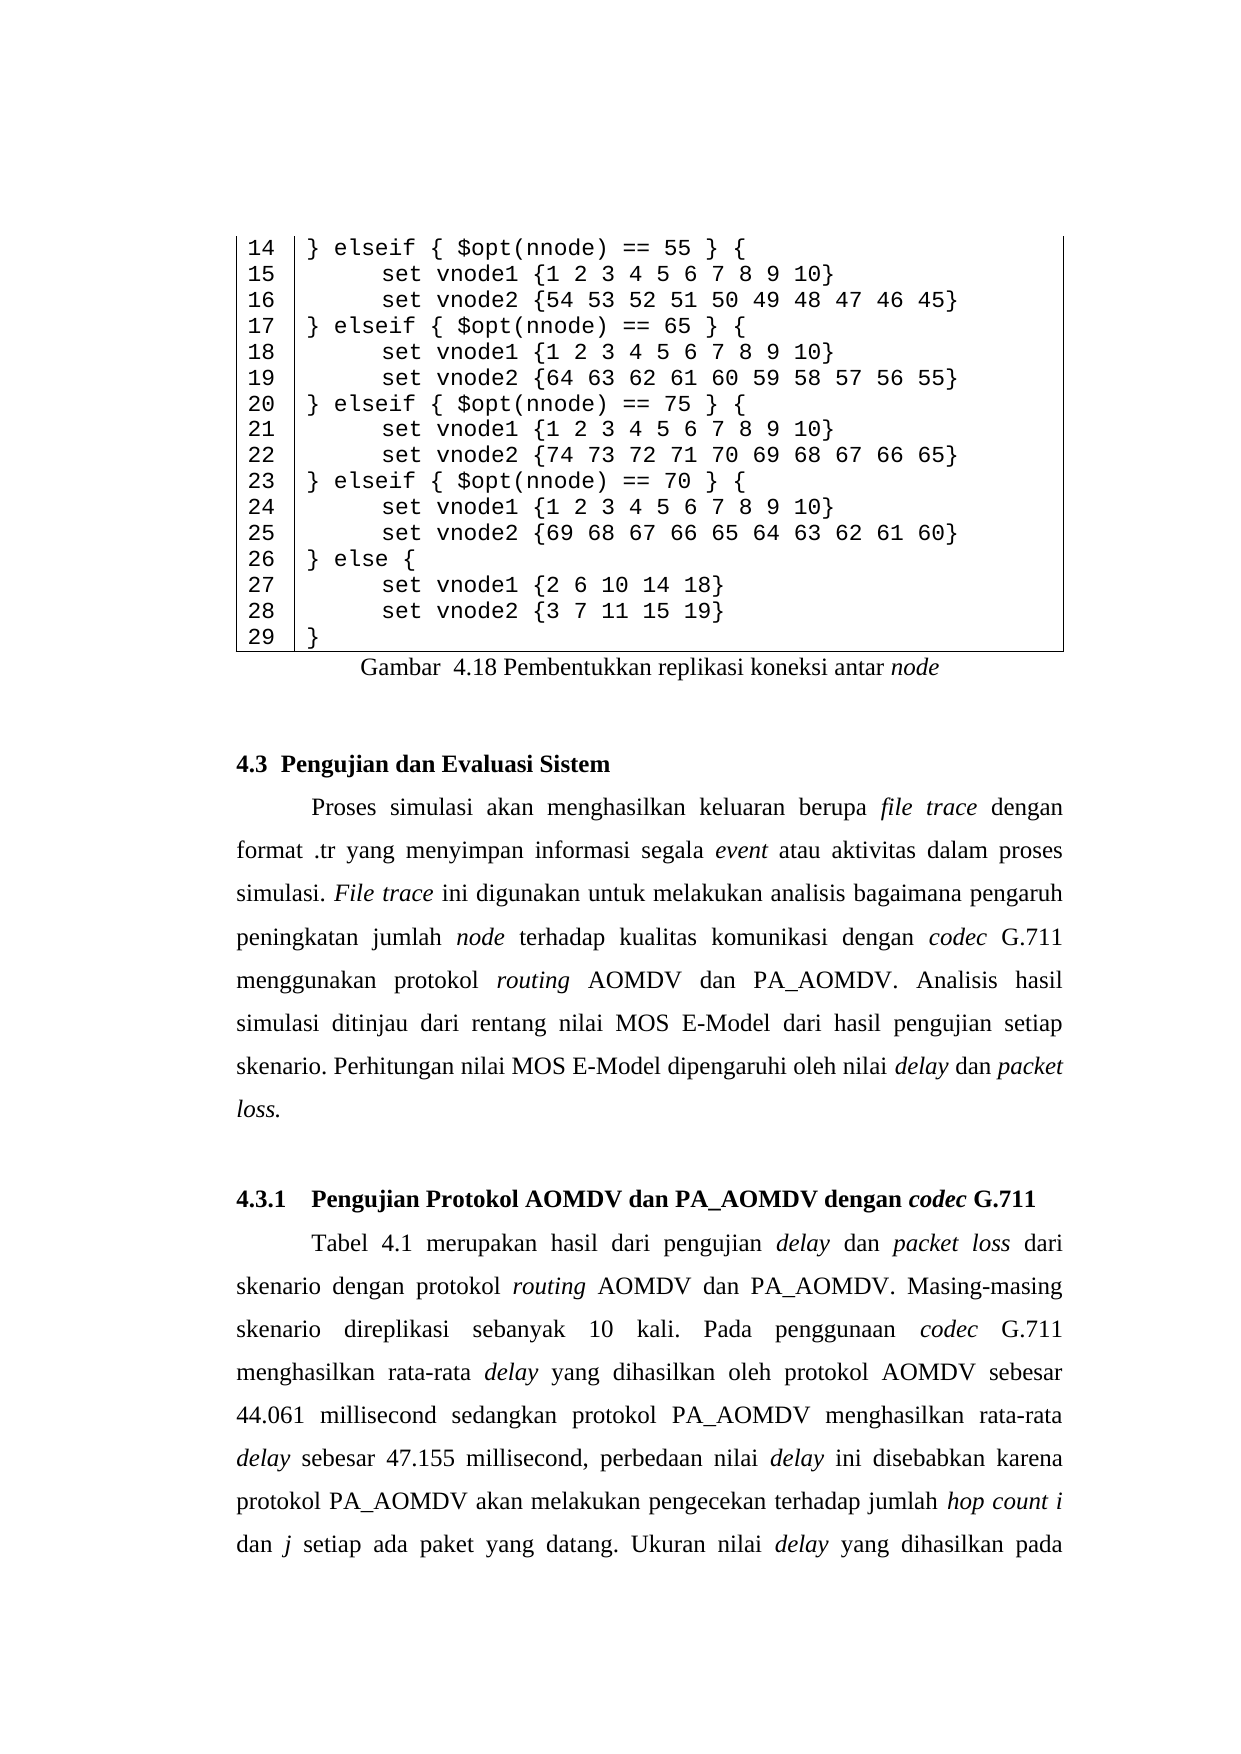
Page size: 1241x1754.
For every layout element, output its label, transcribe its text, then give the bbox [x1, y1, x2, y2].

table_cell } elseif { $opt(nnode) == 75 } { [295, 392, 1063, 418]
table_cell 19 [237, 366, 294, 392]
table_cell 25 [237, 522, 294, 547]
table_cell set vnode1 {2 6 10 14 18} [295, 574, 1063, 599]
table_cell set vnode1 {1 2 3 4 5 6 7 8 9 10} [295, 496, 1063, 522]
table_cell 17 [237, 314, 294, 340]
table_cell 24 [237, 496, 294, 522]
table_cell set vnode2 {3 7 11 15 19} [295, 599, 1063, 625]
table_cell 29 [237, 625, 294, 651]
table_cell } elseif { $opt(nnode) == 55 } { [295, 236, 1063, 262]
table_cell 21 [237, 418, 294, 444]
table_cell 28 [237, 599, 294, 625]
table_cell 22 [237, 444, 294, 470]
table_cell set vnode1 {1 2 3 4 5 6 7 8 9 10} [295, 418, 1063, 444]
table_cell 26 [237, 548, 294, 573]
table_cell 14 [237, 236, 294, 262]
table_cell set vnode2 {64 63 62 61 60 59 58 57 56 55} [295, 366, 1063, 392]
subtitle Pengujian Protokol AOMDV dan PA_AOMDV dengan codec G.711 [236, 1184, 1063, 1213]
text Gambar 4.38 Pembentukkan replikasi koneksi antar node [236, 652, 1063, 681]
table_cell 15 [237, 262, 294, 288]
table_cell 27 [237, 574, 294, 599]
table_cell set vnode2 {69 68 67 66 65 64 63 62 61 60} [295, 522, 1063, 547]
table_cell set vnode1 {1 2 3 4 5 6 7 8 9 10} [295, 262, 1063, 288]
table_cell set vnode2 {54 53 52 51 50 49 48 47 46 45} [295, 288, 1063, 314]
table_cell } elseif { $opt(nnode) == 70 } { [295, 470, 1063, 496]
table_cell } else { [295, 548, 1063, 573]
table_cell } [295, 625, 1063, 651]
list Proses simulasi akan menghasilkan keluaran berupa file trace dengan format .tr yang menyimpan informasi segala event atau aktivitas dalam proses simulasi. File trace ini digunakan untuk melakukan analisis bagaimana pengaruh peningkatan jumlah node terhadap kualitas komunikasi dengan codec G.711 menggunakan protokol routing AOMDV dan PA_AOMDV. Analisis hasil simulasi ditinjau dari rentang nilai MOS E-Model dari hasil pengujian setiap skenario. Perhitungan nilai MOS E-Model dipengaruhi oleh nilai delay dan packet loss. [236, 792, 1063, 1123]
subtitle Pengujian dan Evaluasi Sistem [236, 749, 1063, 778]
table_cell set vnode1 {1 2 3 4 5 6 7 8 9 10} [295, 340, 1063, 366]
table_cell 16 [237, 288, 294, 314]
table_cell 18 [237, 340, 294, 366]
list Tabel 4.1 merupakan hasil dari pengujian delay dan packet loss dari skenario dengan protokol routing AOMDV dan PA_AOMDV. Masing-masing skenario direplikasi sebanyak 10 kali. Pada penggunaan codec G.711 menghasilkan rata-rata delay yang dihasilkan oleh protokol AOMDV sebesar 44.061 millisecond sedangkan protokol PA_AOMDV menghasilkan rata-rata delay sebesar 47.155 millisecond, perbedaan nilai delay ini disebabkan karena protokol PA_AOMDV akan melakukan pengecekan terhadap jumlah hop count i dan j setiap ada paket yang datang. Ukuran nilai delay yang dihasilkan pada [236, 1228, 1063, 1558]
table_cell 20 [237, 392, 294, 418]
table_cell } elseif { $opt(nnode) == 65 } { [295, 314, 1063, 340]
table_cell 23 [237, 470, 294, 496]
table_cell set vnode2 {74 73 72 71 70 69 68 67 66 65} [295, 444, 1063, 470]
